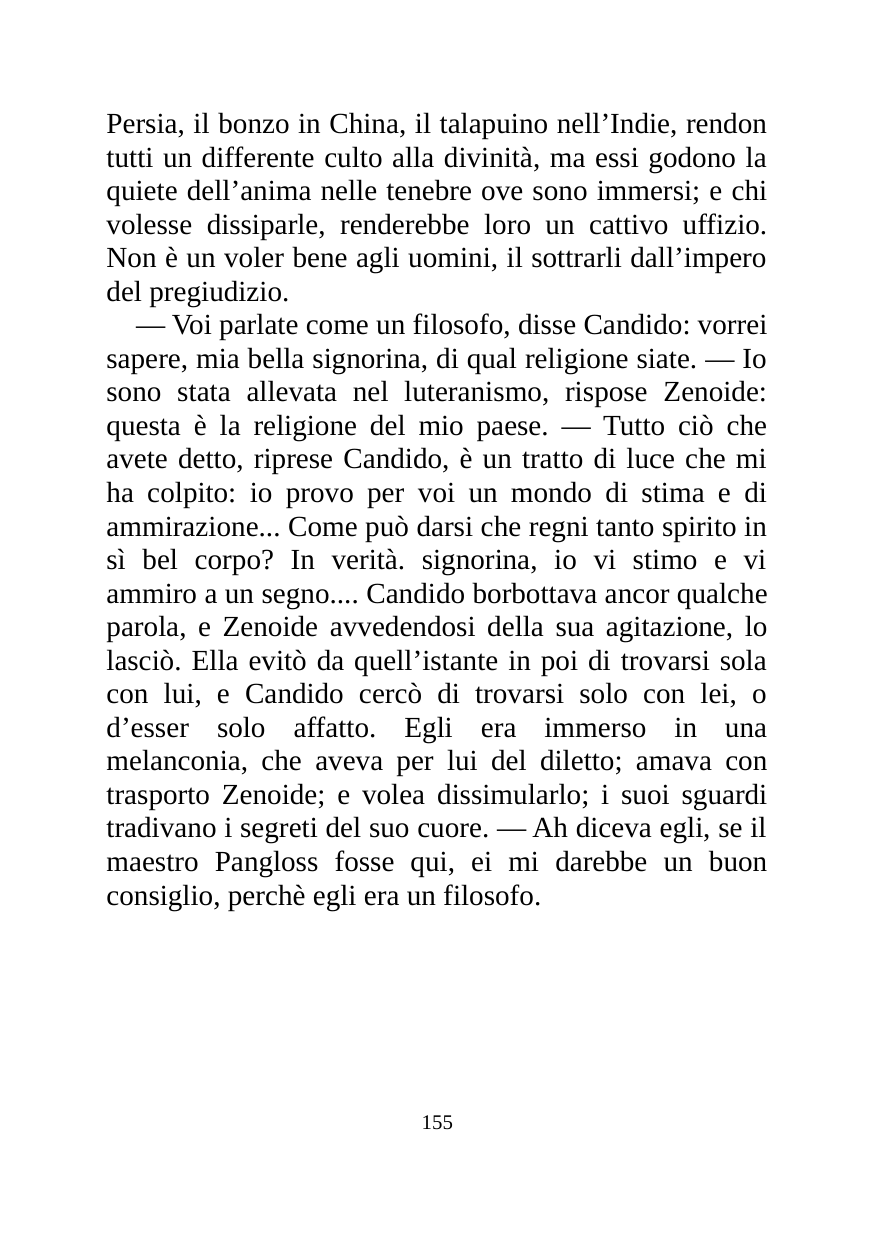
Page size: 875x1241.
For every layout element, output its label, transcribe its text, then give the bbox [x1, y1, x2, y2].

text — Voi parlate come un filosofo, disse Candido: vorrei sapere, mia bella signorina, di qual religione siate. — Io sono stata allevata nel luteranismo, rispose Zenoide: questa è la religione del mio paese. — Tutto ciò che avete detto, riprese Candido, è un tratto di luce che mi ha colpito: io provo per voi un mondo di stima e di ammirazione... Come può darsi che regni tanto spirito in sì bel corpo? In verità. signorina, io vi stimo e vi ammiro a un segno.... Candido borbottava ancor qualche parola, e Zenoide avvedendosi della sua agitazione, lo lasciò. Ella evitò da quell’istante in poi di trovarsi sola con lui, e Candido cercò di trovarsi solo con lei, o d’esser solo affatto. Egli era immerso in una melanconia, che aveva per lui del diletto; amava con trasporto Zenoide; e volea dissimularlo; i suoi sguardi tradivano i segreti del suo cuore. — Ah diceva egli, se il maestro Pangloss fosse qui, ei mi darebbe un buon consiglio, perchè egli era un filosofo. [106, 307, 768, 911]
text Persia, il bonzo in China, il talapuino nell’Indie, rendon tutti un differente culto alla divinità, ma essi godono la quiete dell’anima nelle tenebre ove sono immersi; e chi volesse dissiparle, renderebbe loro un cattivo uffizio. Non è un voler bene agli uomini, il sottrarli dall’impero del pregiudizio. [106, 106, 768, 307]
